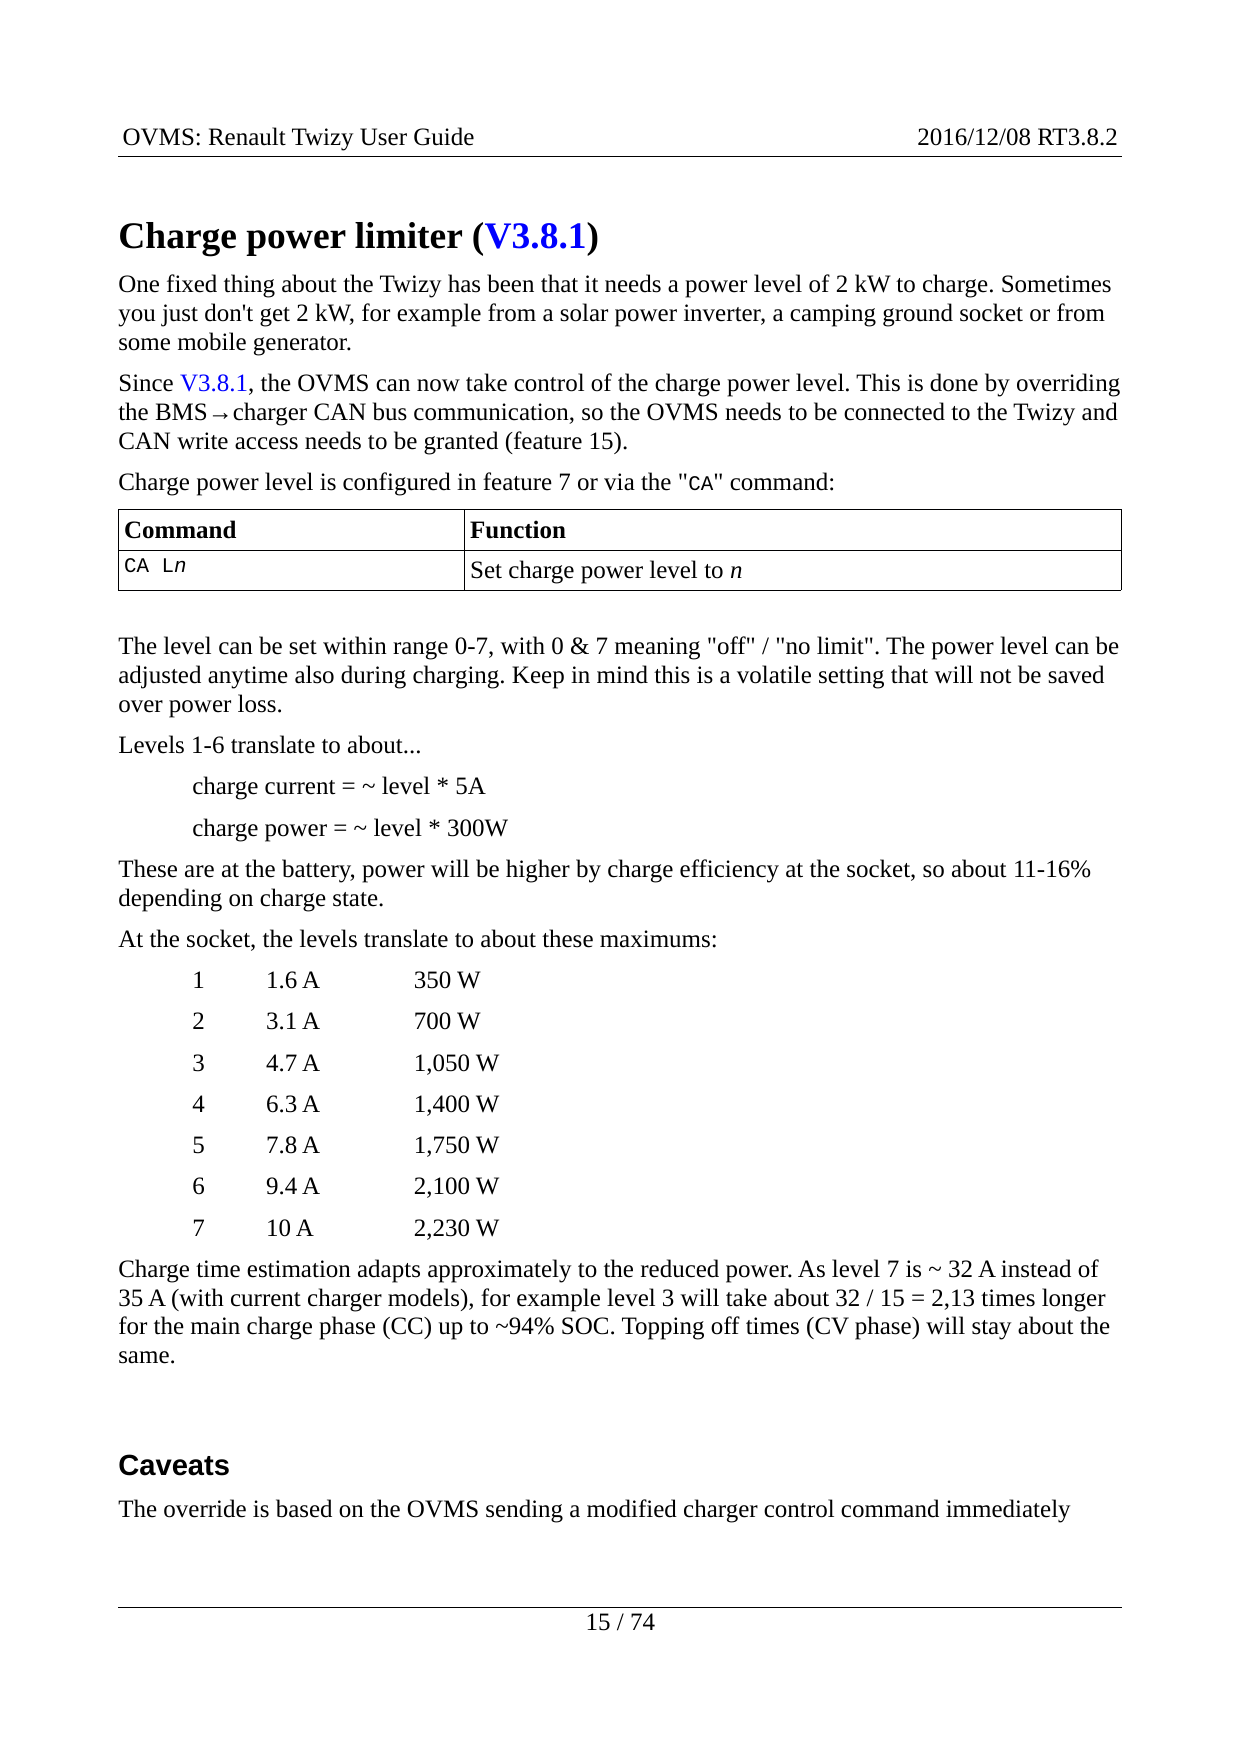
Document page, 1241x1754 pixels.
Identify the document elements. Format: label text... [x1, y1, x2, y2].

table_header Function [465, 510, 1121, 549]
text charge power = ~ level * 300W [118, 813, 1122, 841]
text Charge power level is configured in feature 7 or via the "CA" command: [118, 467, 1122, 497]
text 1 1.6 A 350 W [118, 965, 1122, 994]
subtitle Charge power limiter (V3.8.1) [118, 214, 1122, 257]
text Levels 1-6 translate to about... [118, 730, 1122, 759]
text The override is based on the OVMS sending a modified charger control command immediately [118, 1494, 1122, 1522]
text The level can be set within range 0-7, with 0 & 7 meaning "off" / "no limit". The power level can be adjusted anytime also during charging. Keep in mind this is a volatile setting that will not be saved over power loss. [118, 631, 1122, 718]
table_cell CA Ln [119, 551, 464, 590]
text charge current = ~ level * 5A [118, 771, 1122, 800]
table_cell Set charge power level to n [465, 551, 1121, 590]
table_header Command [119, 510, 464, 549]
subtitle Caveats [118, 1448, 1122, 1481]
text These are at the battery, power will be higher by charge efficiency at the socket, so about 11-16% depending on charge state. [118, 854, 1122, 911]
text 3 4.7 A 1,050 W [118, 1048, 1122, 1076]
text At the socket, the levels translate to about these maximums: [118, 924, 1122, 953]
text 4 6.3 A 1,400 W [118, 1089, 1122, 1118]
text 2 3.1 A 700 W [118, 1006, 1122, 1035]
text 7 10 A 2,230 W [118, 1213, 1122, 1241]
text 6 9.4 A 2,100 W [118, 1171, 1122, 1200]
text 5 7.8 A 1,750 W [118, 1130, 1122, 1159]
text Charge time estimation adapts approximately to the reduced power. As level 7 is ~ 32 A instead of 35 A (with current charger models), for example level 3 will take about 32 / 15 = 2,13 times longer for the main charge phase (CC) up to ~94% SOC. Topping off times (CV phase) will stay about the same. [118, 1254, 1122, 1369]
text Since V3.8.1, the OVMS can now take control of the charge power level. This is done by overriding the BMS→charger CAN bus communication, so the OVMS needs to be connected to the Twizy and CAN write access needs to be granted (feature 15). [118, 368, 1122, 454]
text One fixed thing about the Twizy has been that it needs a power level of 2 kW to charge. Sometimes you just don't get 2 kW, for example from a solar power inverter, a camping ground socket or from some mobile generator. [118, 269, 1122, 356]
